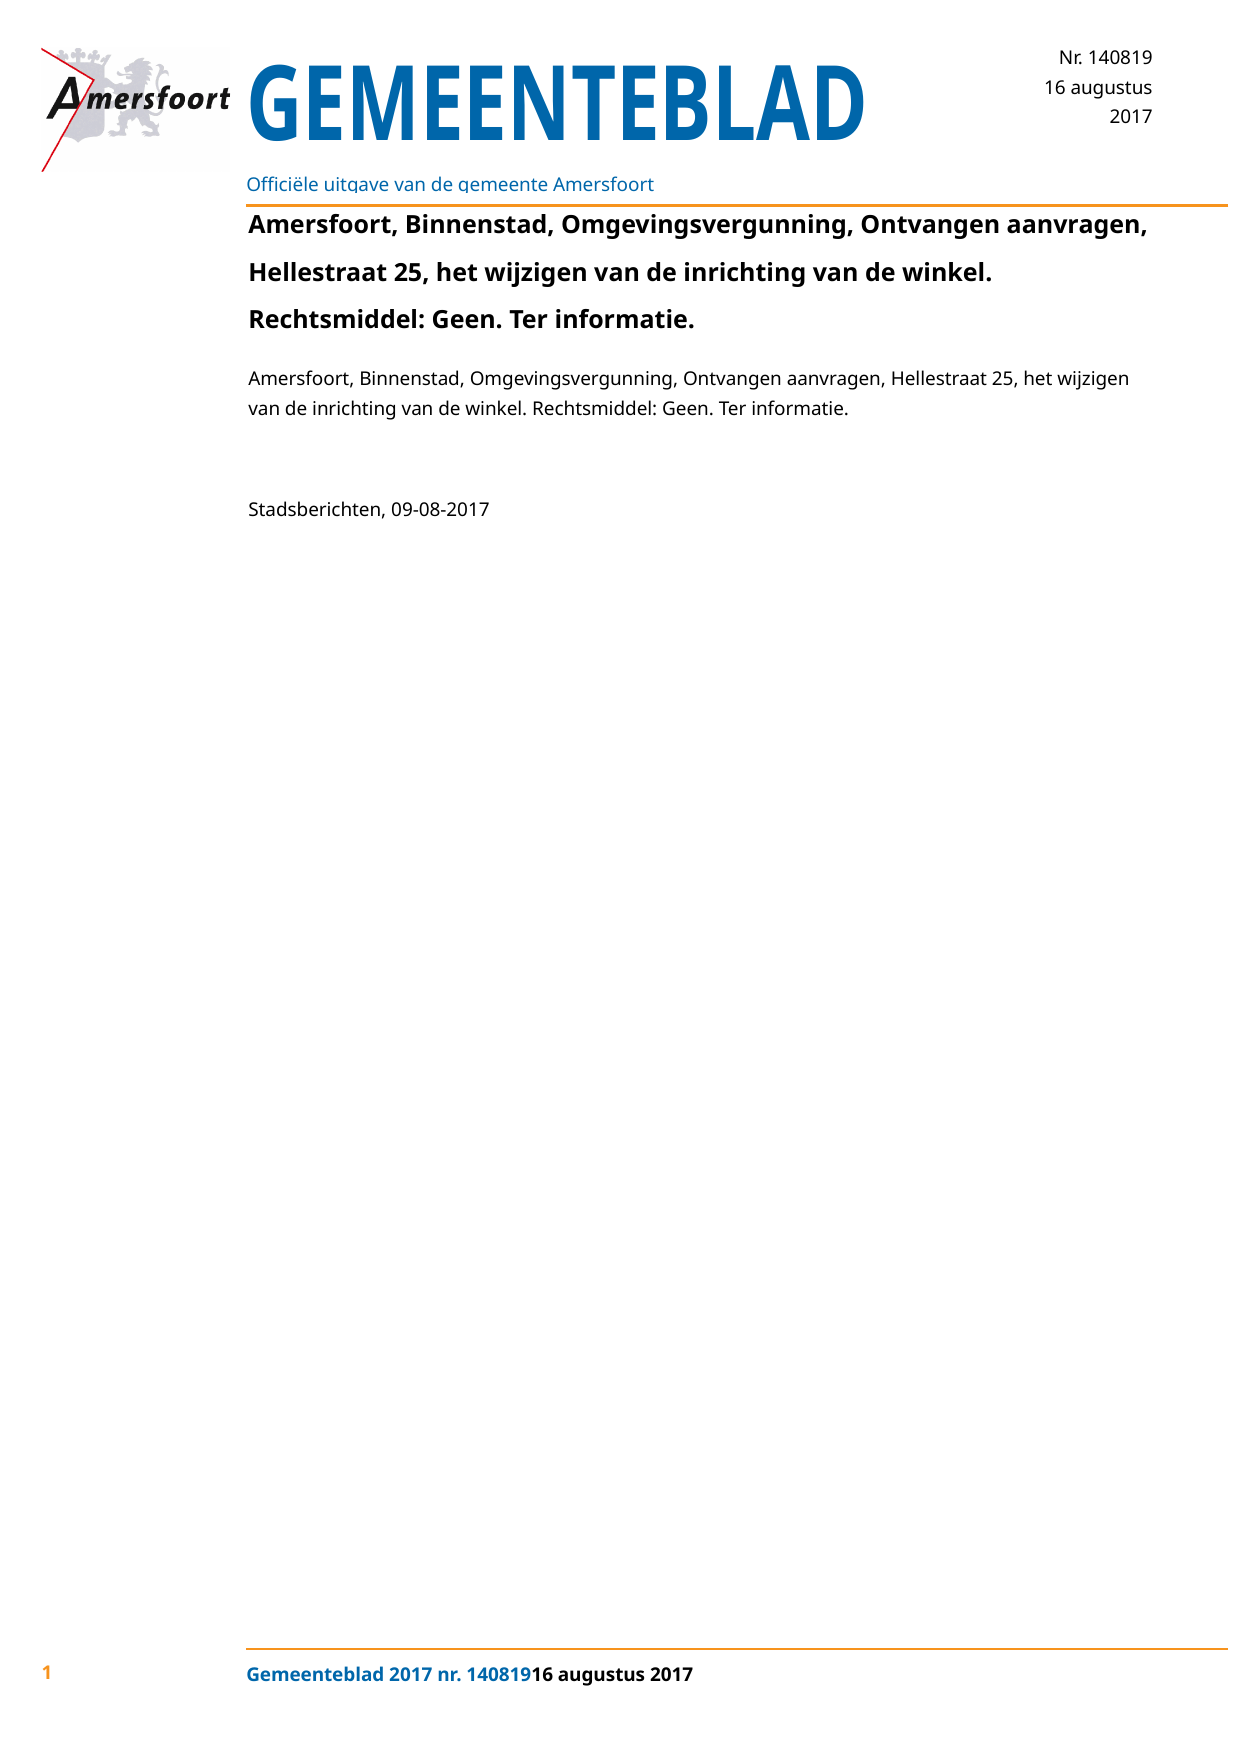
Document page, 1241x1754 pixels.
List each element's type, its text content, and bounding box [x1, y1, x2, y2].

text Amersfoort, Binnenstad, Omgevingsvergunning, Ontvangen aanvragen, Hellestraat 25, het wijzigen van de inrichting van de winkel. Rechtsmiddel: Geen. Ter informatie. [248, 207, 1152, 336]
text Amersfoort, Binnenstad, Omgevingsvergunning, Ontvangen aanvragen, Hellestraat 25, het wijzigen van de inrichting van de winkel. Rechtsmiddel: Geen. Ter informatie. [248, 366, 1152, 421]
picture [41, 47, 231, 172]
text Stadsberichten, 09-08-2017 [248, 496, 1152, 522]
